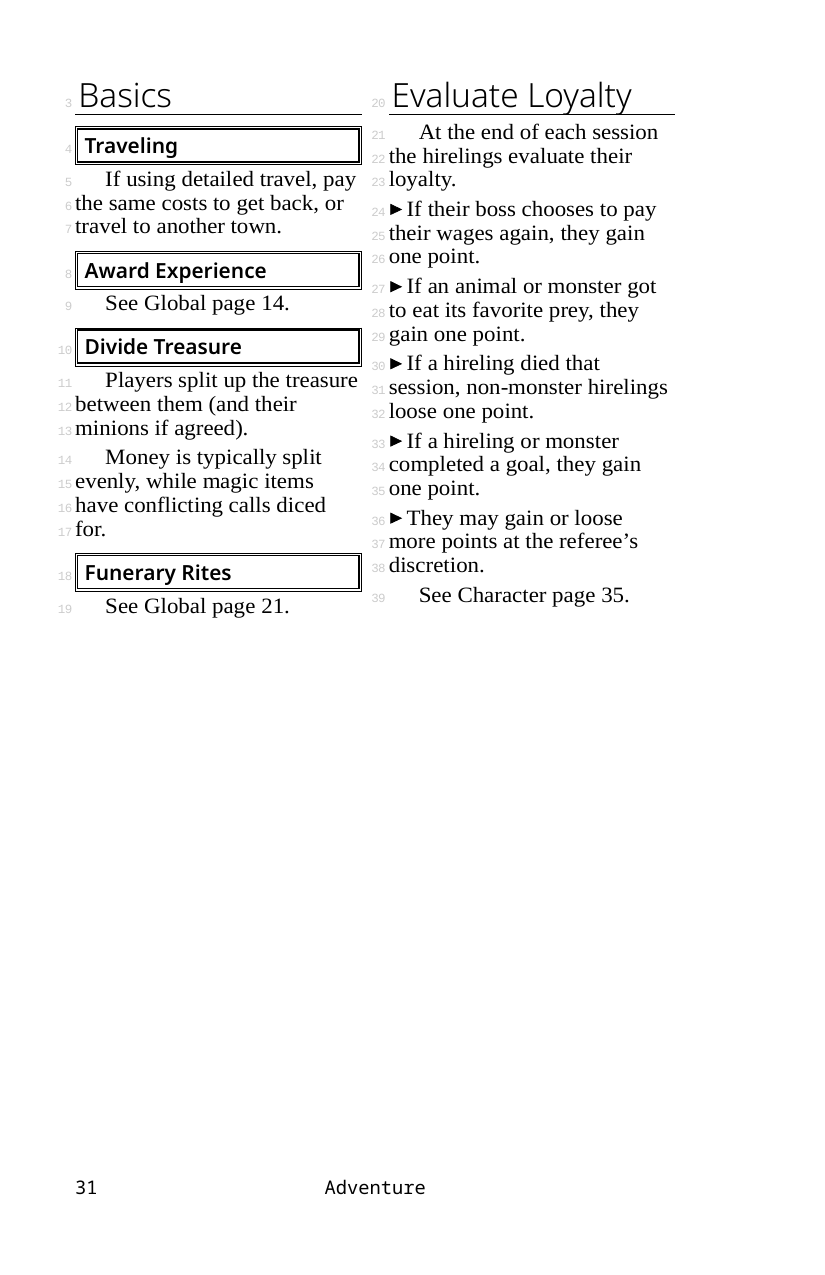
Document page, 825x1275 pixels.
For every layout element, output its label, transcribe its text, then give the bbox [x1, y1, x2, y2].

subtitle Basics [75, 75, 362, 114]
subtitle Divide treasure [78, 331, 358, 362]
list If a hireling died that session, non-monster hirelings loose one point. [388, 352, 675, 423]
text See Global page 13. [75, 292, 362, 316]
list If a hireling or monster completed a goal, they gain one point. [388, 429, 675, 500]
subtitle Evaluate Loyalty [388, 75, 675, 114]
text See Character page 33. [388, 583, 675, 607]
text See Global page 20. [75, 594, 362, 618]
list They may gain or loose more points at the referee’s discretion. [388, 506, 675, 577]
list If their boss chooses to pay their wages again, they gain one point. [388, 198, 675, 269]
list If an animal or monster got to eat its favorite prey, they gain one point. [388, 275, 675, 346]
text At the end of each session the hirelings evaluate their loyalty. [388, 120, 675, 192]
text If using detailed travel, pay the same costs to get back, or travel to another town. [75, 168, 362, 239]
text Money is typically split evenly, while magic items have conflicting calls diced for. [75, 446, 362, 541]
text Players split up the treasure between them (and their minions if agreed). [75, 369, 362, 440]
